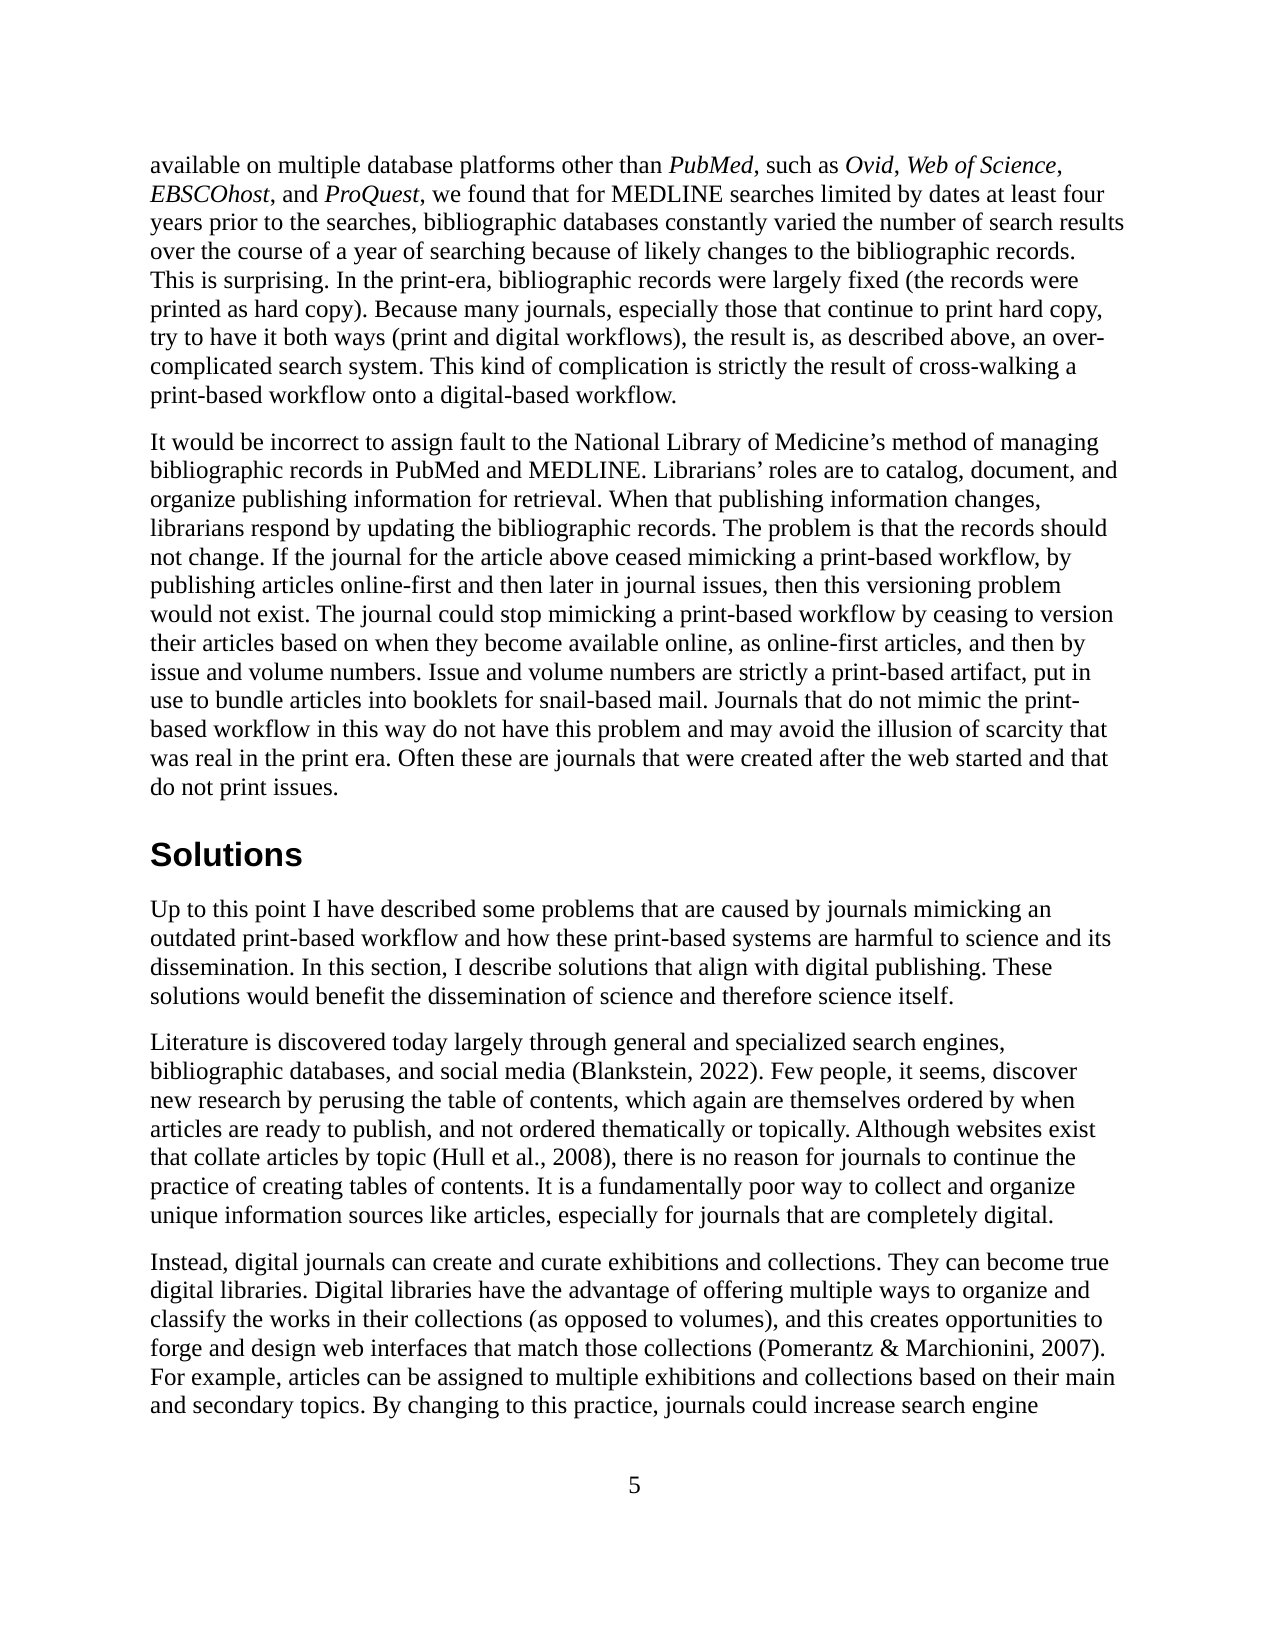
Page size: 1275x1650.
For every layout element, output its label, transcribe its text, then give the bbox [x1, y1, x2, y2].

text Literature is discovered today largely through general and specialized search engines, bibliographic databases, and social media (Blankstein, 2022). Few people, it seems, discover new research by perusing the table of contents, which again are themselves ordered by when articles are ready to publish, and not ordered thematically or topically. Although websites exist that collate articles by topic (Hull et al., 2008), there is no reason for journals to continue the practice of creating tables of contents. It is a fundamentally poor way to collect and organize unique information sources like articles, especially for journals that are completely digital. [150, 1027, 1125, 1229]
text Up to this point I have described some problems that are caused by journals mimicking an outdated print-based workflow and how these print-based systems are harmful to science and its dissemination. In this section, I describe solutions that align with digital publishing. These solutions would benefit the dissemination of science and therefore science itself. [150, 894, 1125, 1009]
subtitle Solutions [150, 834, 1125, 873]
text It would be incorrect to assign fault to the National Library of Medicine’s method of managing bibliographic records in PubMed and MEDLINE. Librarians’ roles are to catalog, document, and organize publishing information for retrieval. When that publishing information changes, librarians respond by updating the bibliographic records. The problem is that the records should not change. If the journal for the article above ceased mimicking a print-based workflow, by publishing articles online-first and then later in journal issues, then this versioning problem would not exist. The journal could stop mimicking a print-based workflow by ceasing to version their articles based on when they become available online, as online-first articles, and then by issue and volume numbers. Issue and volume numbers are strictly a print-based artifact, put in use to bundle articles into booklets for snail-based mail. Journals that do not mimic the print-based workflow in this way do not have this problem and may avoid the illusion of scarcity that was real in the print era. Often these are journals that were created after the web started and that do not print issues. [150, 427, 1125, 800]
text available on multiple database platforms other than PubMed, such as Ovid, Web of Science, EBSCOhost, and ProQuest, we found that for MEDLINE searches limited by dates at least four years prior to the searches, bibliographic databases constantly varied the number of search results over the course of a year of searching because of likely changes to the bibliographic records. This is surprising. In the print-era, bibliographic records were largely fixed (the records were printed as hard copy). Because many journals, especially those that continue to print hard copy, try to have it both ways (print and digital workflows), the result is, as described above, an over-complicated search system. This kind of complication is strictly the result of cross-walking a print-based workflow onto a digital-based workflow. [150, 150, 1125, 409]
text Instead, digital journals can create and curate exhibitions and collections. They can become true digital libraries. Digital libraries have the advantage of offering multiple ways to organize and classify the works in their collections (as opposed to volumes), and this creates opportunities to forge and design web interfaces that match those collections (Pomerantz & Marchionini, 2007). For example, articles can be assigned to multiple exhibitions and collections based on their main and secondary topics. By changing to this practice, journals could increase search engine [150, 1247, 1125, 1419]
